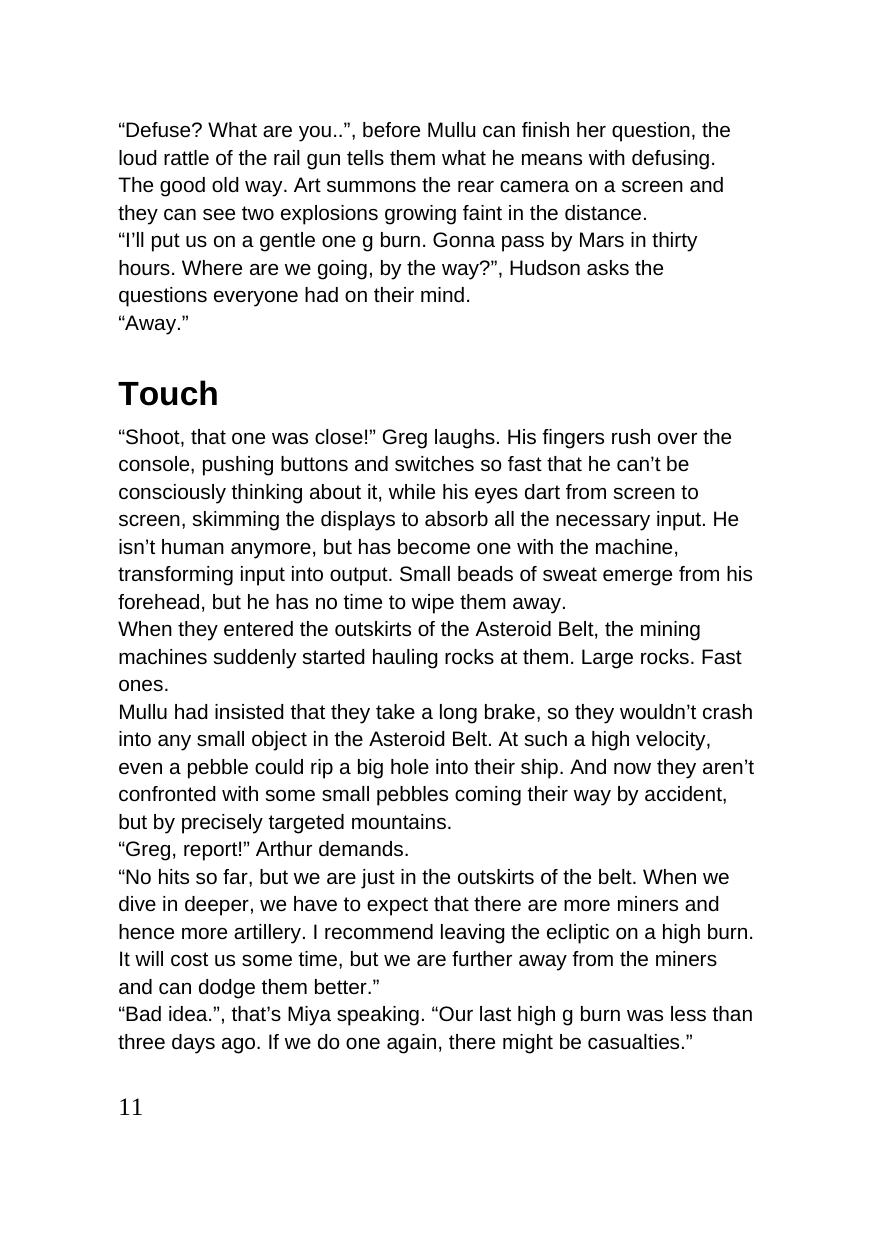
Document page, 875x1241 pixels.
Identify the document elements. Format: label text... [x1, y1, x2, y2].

text “Defuse? What are you..”, before Mullu can finish her question, the loud rattle of the rail gun tells them what he means with defusing. The good old way. Art summons the rear camera on a screen and they can see two explosions growing faint in the distance. “I’ll put us on a gentle one g burn. Gonna pass by Mars in thirty hours. Where are we going, by the way?”, Hudson asks the questions everyone had on their mind. “Away.” [118, 118, 756, 334]
text “Shoot, that one was close!” Greg laughs. His fingers rush over the console, pushing buttons and switches so fast that he can’t be consciously thinking about it, while his eyes dart from screen to screen, skimming the displays to absorb all the necessary input. He isn’t human anymore, but has become one with the machine, transforming input into output. Small beads of sweat emerge from his forehead, but he has no time to wipe them away. When they entered the outskirts of the Asteroid Belt, the mining machines suddenly started hauling rocks at them. Large rocks. Fast ones. Mullu had insisted that they take a long brake, so they wouldn’t crash into any small object in the Asteroid Belt. At such a high velocity, even a pebble could rip a big hole into their ship. And now they aren’t confronted with some small pebbles coming their way by accident, but by precisely targeted mountains. “Greg, report!” Arthur demands. “No hits so far, but we are just in the outskirts of the belt. When we dive in deeper, we have to expect that there are more miners and hence more artillery. I recommend leaving the ecliptic on a high burn. It will cost us some time, but we are further away from the miners and can dodge them better.” “Bad idea.”, that’s Miya speaking. “Our last high g burn was less than three days ago. If we do one again, there might be casualties.” [118, 425, 756, 1054]
subtitle Touch [118, 373, 756, 412]
